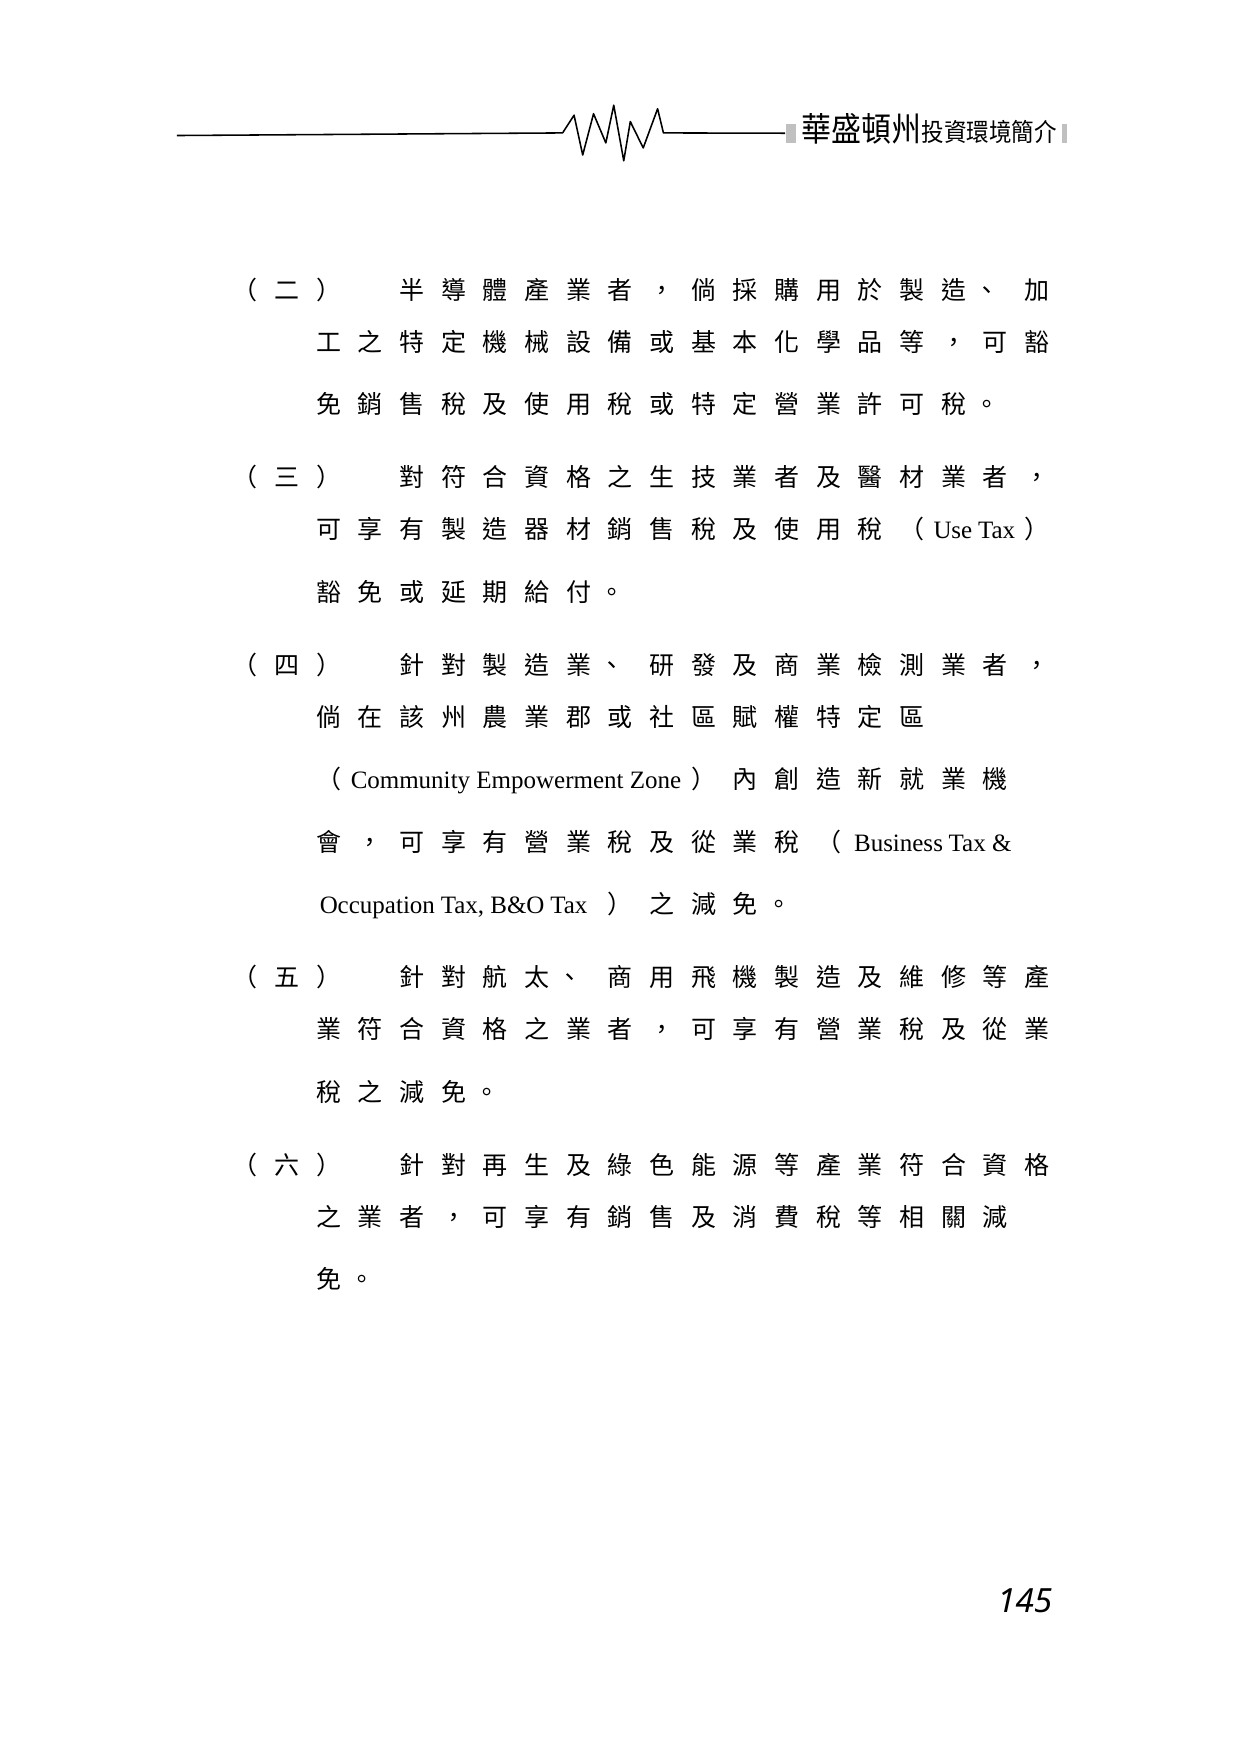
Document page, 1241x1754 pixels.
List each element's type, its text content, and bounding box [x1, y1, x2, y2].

text （六） 針對再生及綠色能源等產業符合資格之業者，可享有銷售及消費稅等相關減免。 [207, 1111, 1058, 1299]
text （五） 針對航太、商用飛機製造及維修等產業符合資格之業者，可享有營業稅及從業稅之減免。 [207, 924, 1058, 1111]
text （二） 半導體產業者，倘採購用於製造、加工之特定機械設備或基本化學品等，可豁免銷售稅及使用稅或特定營業許可稅。 [207, 236, 1058, 424]
text （四） 針對製造業、研發及商業檢測業者，倘在該州農業郡或社區賦權特定區（Community Empowerment Zone）內創造新就業機會，可享有營業稅及從業稅（Business Tax & Occupation Tax, B&O Tax）之減免。 [207, 611, 1058, 924]
text （三） 對符合資格之生技業者及醫材業者，可享有製造器材銷售稅及使用稅（Use Tax）豁免或延期給付。 [207, 424, 1058, 611]
